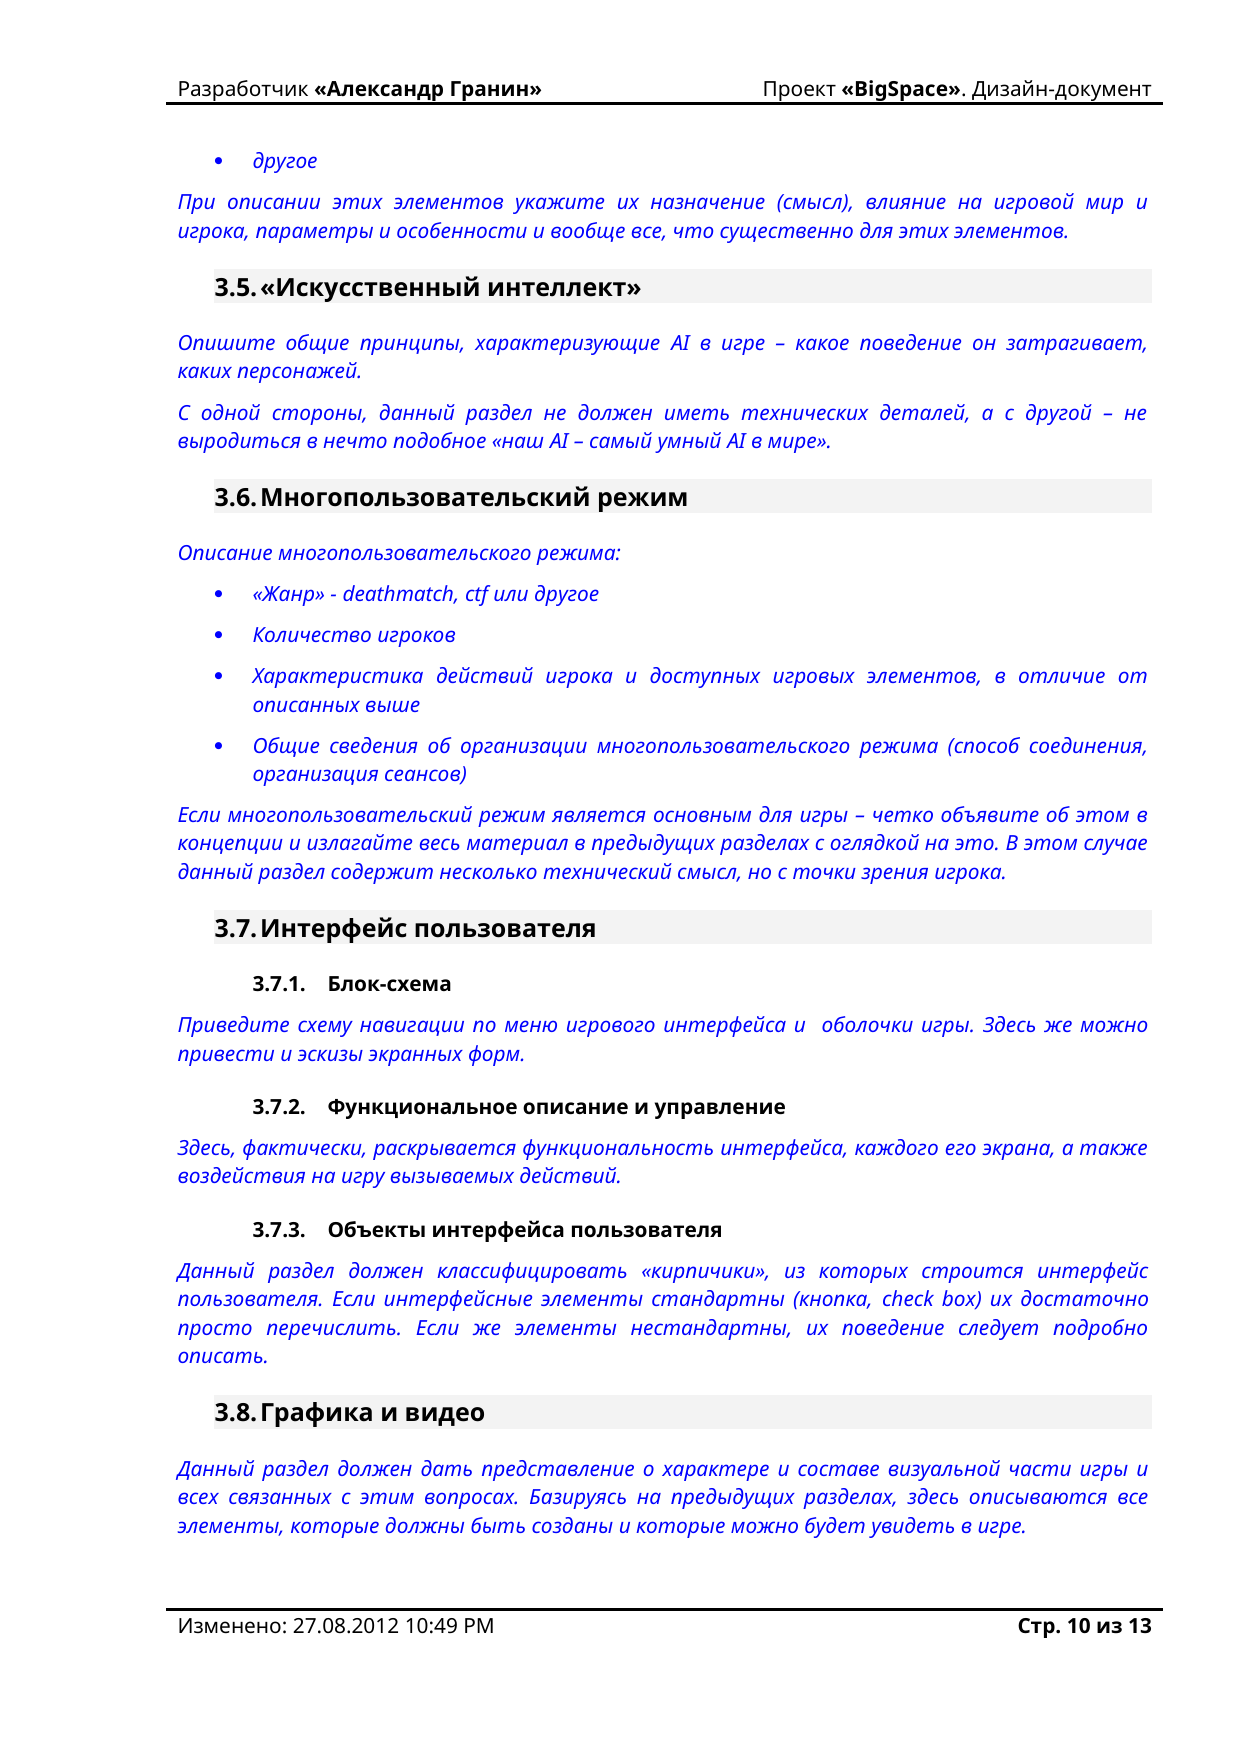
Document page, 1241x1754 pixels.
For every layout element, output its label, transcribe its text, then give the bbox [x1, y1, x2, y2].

list другое [215, 146, 1152, 175]
text Описание многопользовательского режима: [177, 538, 1152, 567]
list Характеристика действий игрока и доступных игровых элементов, в отличие от описанных выше [215, 661, 1152, 718]
list Общие сведения об организации многопользовательского режима (способ соединения, организация сеансов) [215, 731, 1152, 788]
text Если многопользовательский режим является основным для игры – четко объявите об этом в концепции и излагайте весь материал в предыдущих разделах с оглядкой на это. В этом случае данный раздел содержит несколько технический смысл, но с точки зрения игрока. [177, 800, 1152, 885]
text Данный раздел должен дать представление о характере и составе визуальной части игры и всех связанных с этим вопросах. Базируясь на предыдущих разделах, здесь описываются все элементы, которые должны быть созданы и которые можно будет увидеть в игре. [177, 1454, 1152, 1539]
subtitle Графика и видео [214, 1395, 1152, 1429]
list Количество игроков [215, 620, 1152, 649]
text При описании этих элементов укажите их назначение (смысл), влияние на игровой мир и игрока, параметры и особенности и вообще все, что существенно для этих элементов. [177, 187, 1152, 244]
text Здесь, фактически, раскрывается функциональность интерфейса, каждого его экрана, а также воздействия на игру вызываемых действий. [177, 1133, 1152, 1190]
subtitle Функциональное описание и управление [252, 1092, 1152, 1121]
subtitle Интерфейс пользователя [214, 910, 1152, 944]
list «Жанр» - deathmatch, ctf или другое [215, 579, 1152, 608]
subtitle «Искусственный интеллект» [214, 269, 1152, 303]
text Опишите общие принципы, характеризующие AI в игре – какое поведение он затрагивает, каких персонажей. [177, 328, 1152, 385]
subtitle Блок-схема [252, 969, 1152, 998]
subtitle Объекты интерфейса пользователя [252, 1215, 1152, 1243]
subtitle Многопользовательский режим [214, 479, 1152, 513]
text С одной стороны, данный раздел не должен иметь технических деталей, а с другой – не выродиться в нечто подобное «наш AI – самый умный AI в мире». [177, 398, 1152, 454]
text Данный раздел должен классифицировать «кирпичики», из которых строится интерфейс пользователя. Если интерфейсные элементы стандартны (кнопка, check box) их достаточно просто перечислить. Если же элементы нестандартны, их поведение следует подробно описать. [177, 1256, 1152, 1370]
text Приведите схему навигации по меню игрового интерфейса и оболочки игры. Здесь же можно привести и эскизы экранных форм. [177, 1010, 1152, 1067]
